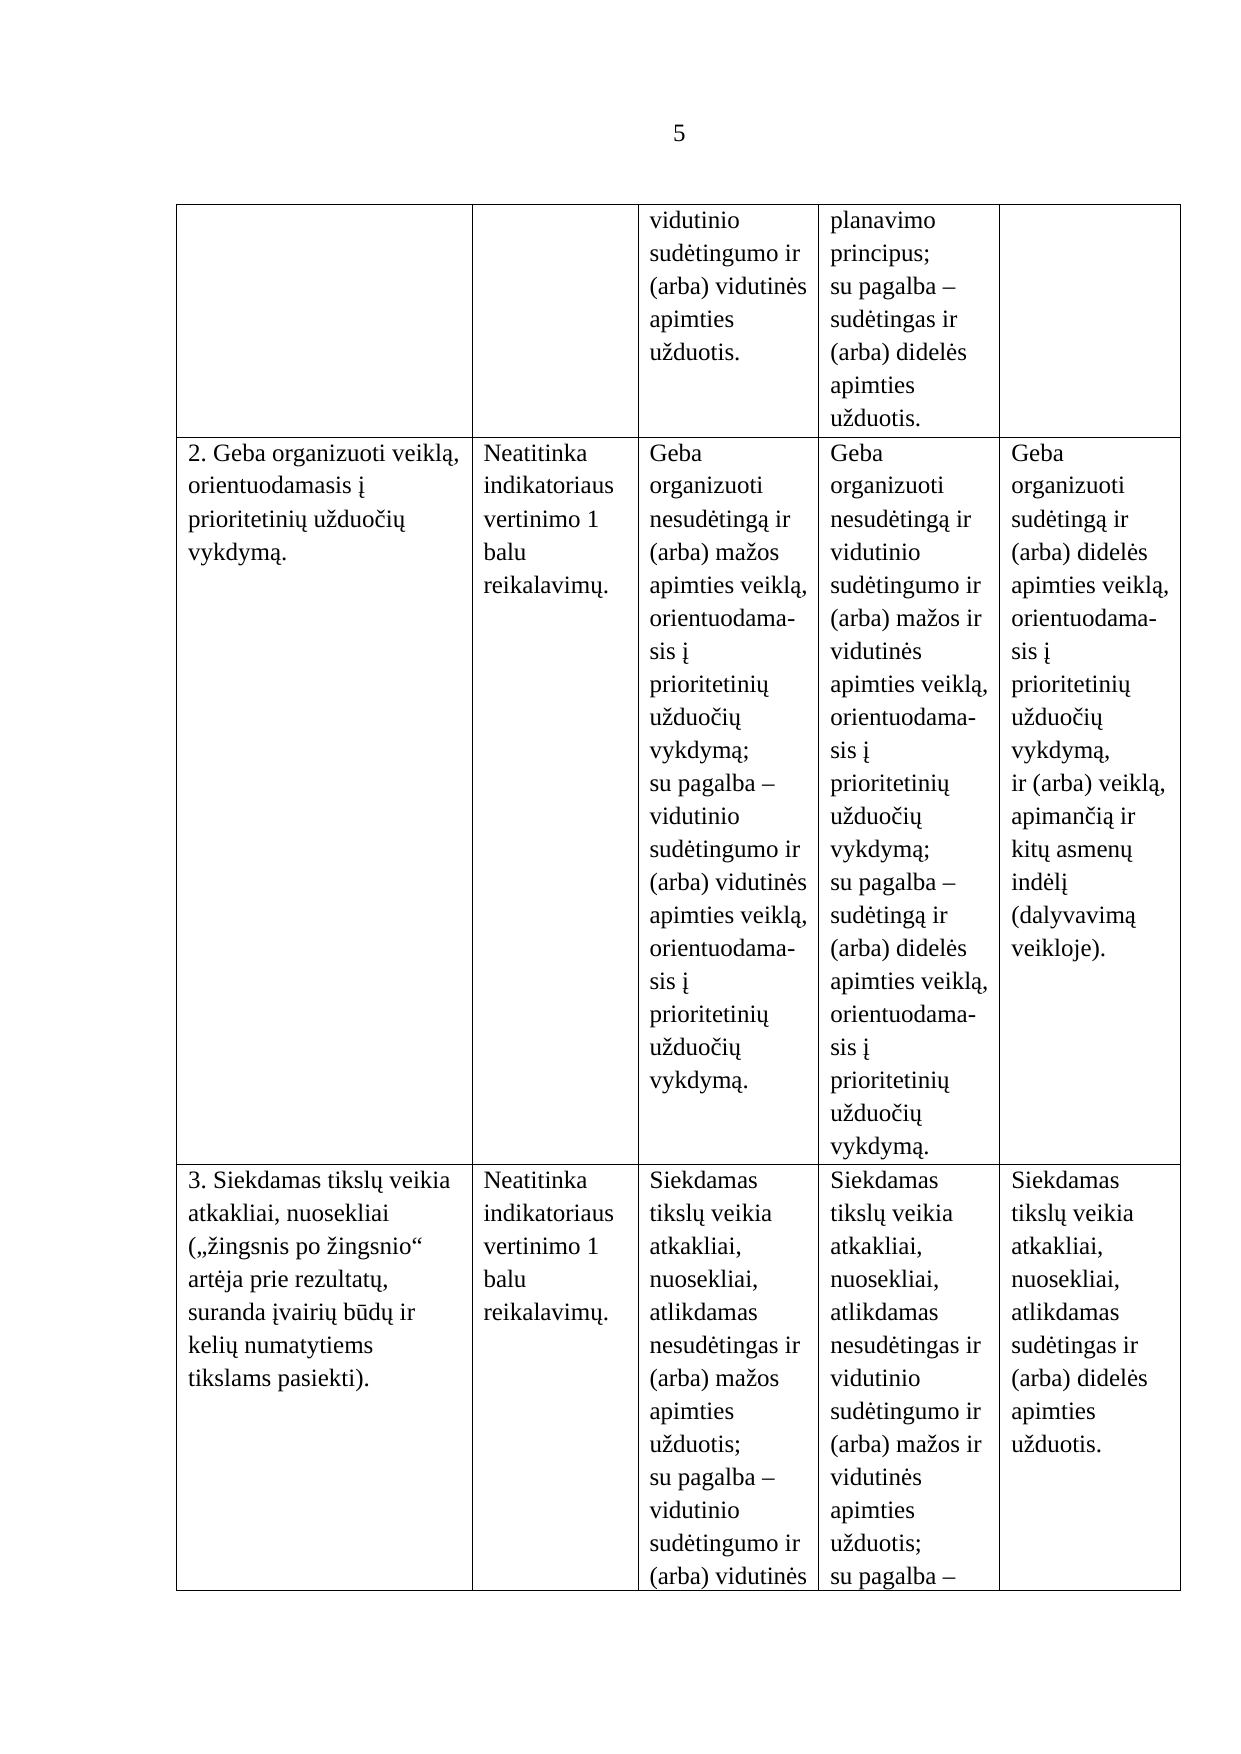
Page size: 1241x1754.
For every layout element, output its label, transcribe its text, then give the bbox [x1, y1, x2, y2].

table_cell planavimo principus; su pagalba – sudėtingas ir (arba) didelės apimties užduotis. [819, 205, 999, 437]
table_cell Siekdamas tikslų veikia atkakliai, nuosekliai, atlikdamas nesudėtingas ir (arba) mažos apimties užduotis; su pagalba – vidutinio sudėtingumo ir (arba) vidutinės [639, 1165, 818, 1590]
table_cell Neatitinka indikatoriaus vertinimo 1 balu reikalavimų. [473, 1165, 638, 1590]
table_cell Geba organizuoti nesudėtingą ir vidutinio sudėtingumo ir (arba) mažos ir vidutinės apimties veiklą, orientuodama-sis į prioritetinių užduočių vykdymą; su pagalba – sudėtingą ir (arba) didelės apimties veiklą, orientuodama-sis į prioritetinių užduočių vykdymą. [819, 438, 999, 1164]
table_cell [177, 205, 472, 437]
table_cell Siekdamas tikslų veikia atkakliai, nuosekliai, atlikdamas nesudėtingas ir vidutinio sudėtingumo ir (arba) mažos ir vidutinės apimties užduotis; su pagalba – [819, 1165, 999, 1590]
table_cell [1000, 205, 1180, 437]
table_cell 3. Siekdamas tikslų veikia atkakliai, nuosekliai („žingsnis po žingsnio“ artėja prie rezultatų, suranda įvairių būdų ir kelių numatytiems tikslams pasiekti). [177, 1165, 472, 1590]
table_cell Siekdamas tikslų veikia atkakliai, nuosekliai, atlikdamas sudėtingas ir (arba) didelės apimties užduotis. [1000, 1165, 1180, 1590]
table_cell 2. Geba organizuoti veiklą, orientuodamasis į prioritetinių užduočių vykdymą. [177, 438, 472, 1164]
table_cell [473, 205, 638, 437]
table_cell Geba organizuoti sudėtingą ir (arba) didelės apimties veiklą, orientuodama-sis į prioritetinių užduočių vykdymą, ir (arba) veiklą, apimančią ir kitų asmenų indėlį (dalyvavimą veikloje). [1000, 438, 1180, 1164]
table_cell vidutinio sudėtingumo ir (arba) vidutinės apimties užduotis. [639, 205, 818, 437]
table_cell Geba organizuoti nesudėtingą ir (arba) mažos apimties veiklą, orientuodama-sis į prioritetinių užduočių vykdymą; su pagalba – vidutinio sudėtingumo ir (arba) vidutinės apimties veiklą, orientuodama-sis į prioritetinių užduočių vykdymą. [639, 438, 818, 1164]
table_cell Neatitinka indikatoriaus vertinimo 1 balu reikalavimų. [473, 438, 638, 1164]
